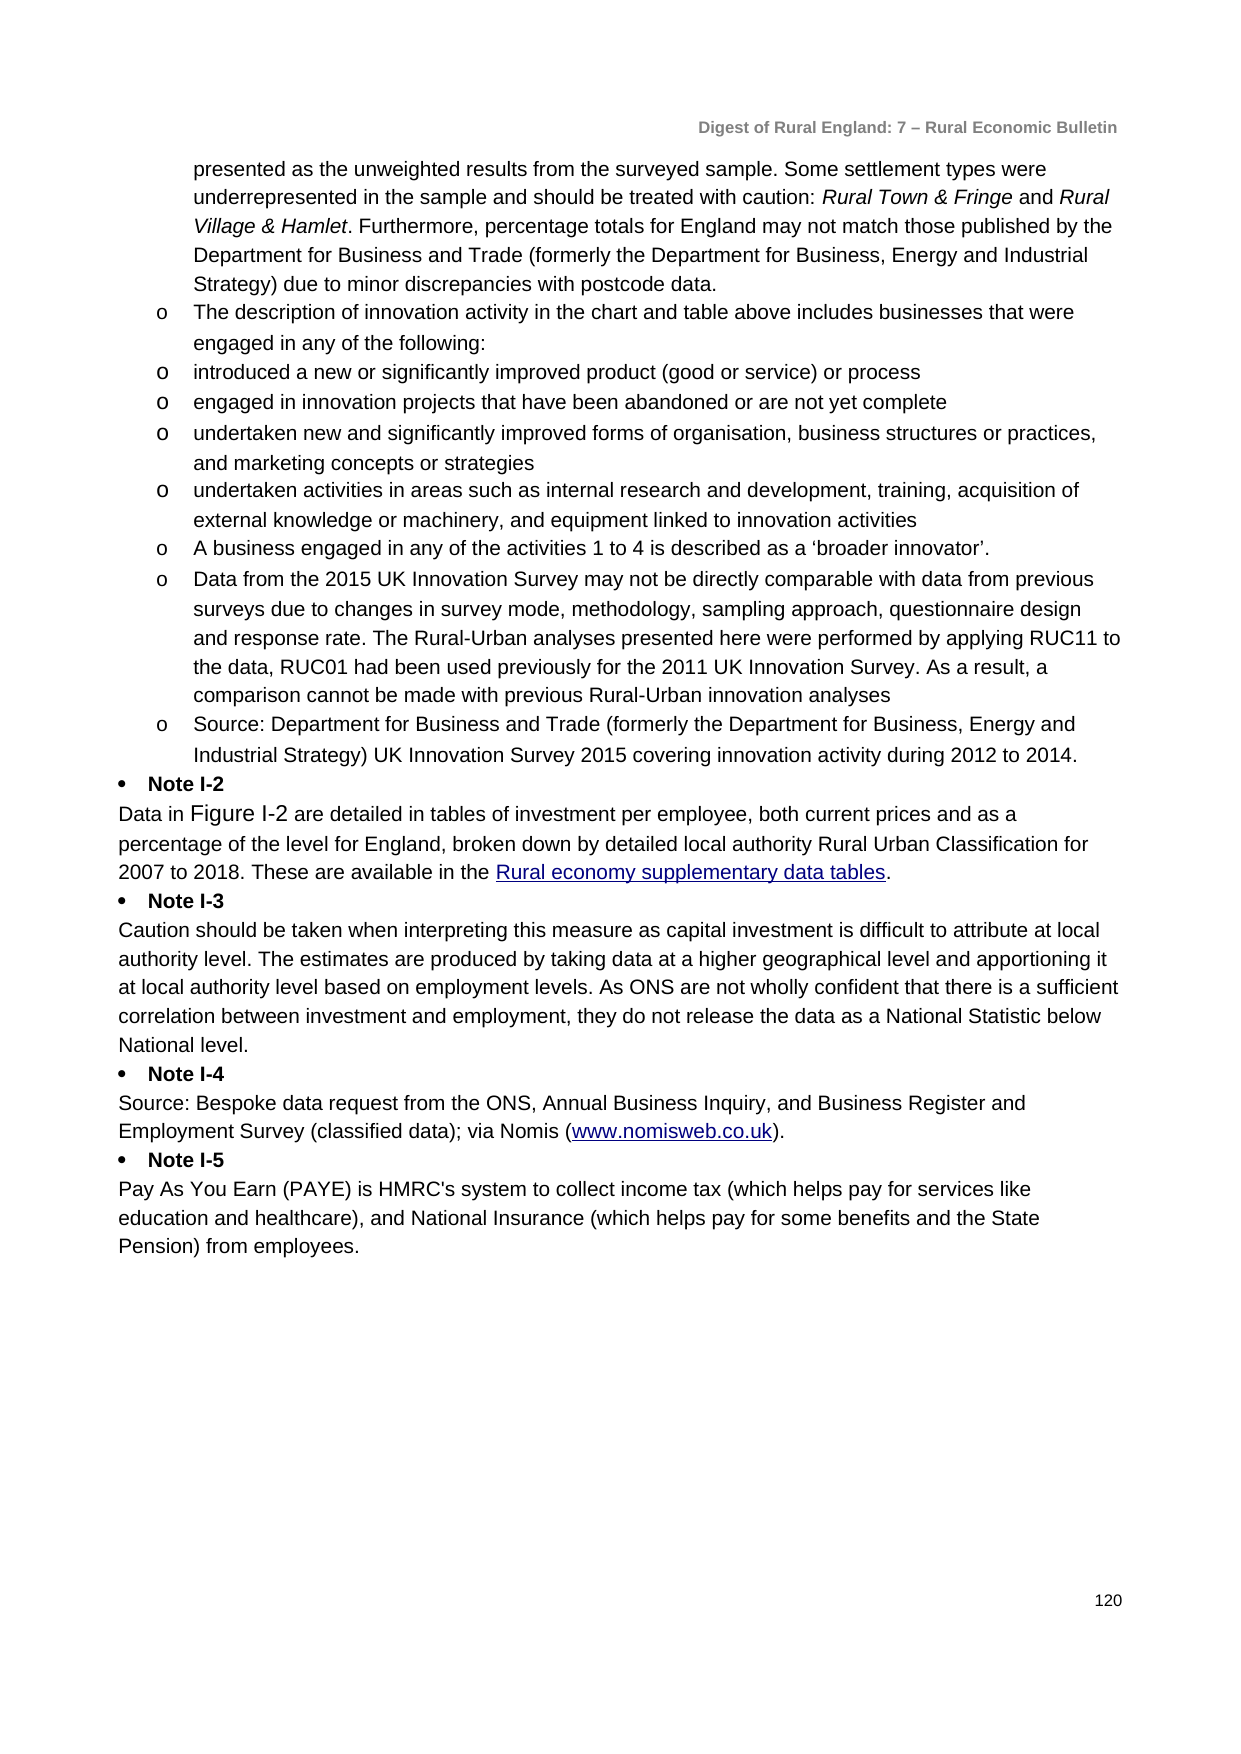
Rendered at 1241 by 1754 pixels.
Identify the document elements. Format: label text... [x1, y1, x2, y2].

list undertaken new and significantly improved forms of organisation, business structures or practices, and marketing concepts or strategies [156, 420, 1122, 474]
list introduced a new or significantly improved product (good or service) or process [156, 359, 1122, 386]
list Note I-3 [118, 889, 1122, 913]
list presented as the unweighted results from the surveyed sample. Some settlement types were underrepresented in the sample and should be treated with caution: Rural Town & Fringe and Rural Village & Hamlet. Furthermore, percentage totals for England may not match those published by the Department for Business and Trade (formerly the Department for Business, Energy and Industrial Strategy) due to minor discrepancies with postcode data. [156, 156, 1122, 295]
list undertaken activities in areas such as internal research and development, training, acquisition of external knowledge or machinery, and equipment linked to innovation activities [156, 478, 1122, 532]
list Note I-5 [118, 1148, 1122, 1172]
text Source: Bespoke data request from the ONS, Annual Business Inquiry, and Business Register and Employment Survey (classified data); via Nomis (www.nomisweb.co.uk). [118, 1090, 1122, 1143]
list Data from the 2015 UK Innovation Survey may not be directly comparable with data from previous surveys due to changes in survey mode, methodology, sampling approach, questionnaire design and response rate. The Rural-Urban analyses presented here were performed by applying RUC11 to the data, RUC01 had been used previously for the 2011 UK Innovation Survey. As a result, a comparison cannot be made with previous Rural-Urban innovation analyses [156, 566, 1122, 707]
text Pay As You Earn (PAYE) is HMRC's system to collect income tax (which helps pay for services like education and healthcare), and National Insurance (which helps pay for some benefits and the State Pension) from employees. [118, 1177, 1122, 1258]
list Source: Department for Business and Trade (formerly the Department for Business, Energy and Industrial Strategy) UK Innovation Survey 2015 covering innovation activity during 2012 to 2014. [156, 712, 1122, 767]
list engaged in innovation projects that have been abandoned or are not yet complete [156, 390, 1122, 416]
list A business engaged in any of the activities 1 to 4 is described as a ‘broader innovator’. [156, 535, 1122, 561]
list Note I-2 [118, 771, 1122, 795]
text Caution should be taken when interpreting this measure as capital investment is difficult to attribute at local authority level. The estimates are produced by taking data at a higher geographical level and apportioning it at local authority level based on employment levels. As ONS are not wholly confident that there is a sufficient correlation between investment and employment, they do not release the data as a National Statistic below National level. [118, 918, 1122, 1057]
list The description of innovation activity in the chart and table above includes businesses that were engaged in any of the following: [156, 300, 1122, 355]
list Note I-4 [118, 1061, 1122, 1086]
text Data in Figure H‑2 are detailed in tables of investment per employee, both current prices and as a percentage of the level for England, broken down by detailed local authority Rural Urban Classification for 2007 to 2018. These are available in the Rural economy supplementary data tables. [118, 800, 1122, 884]
